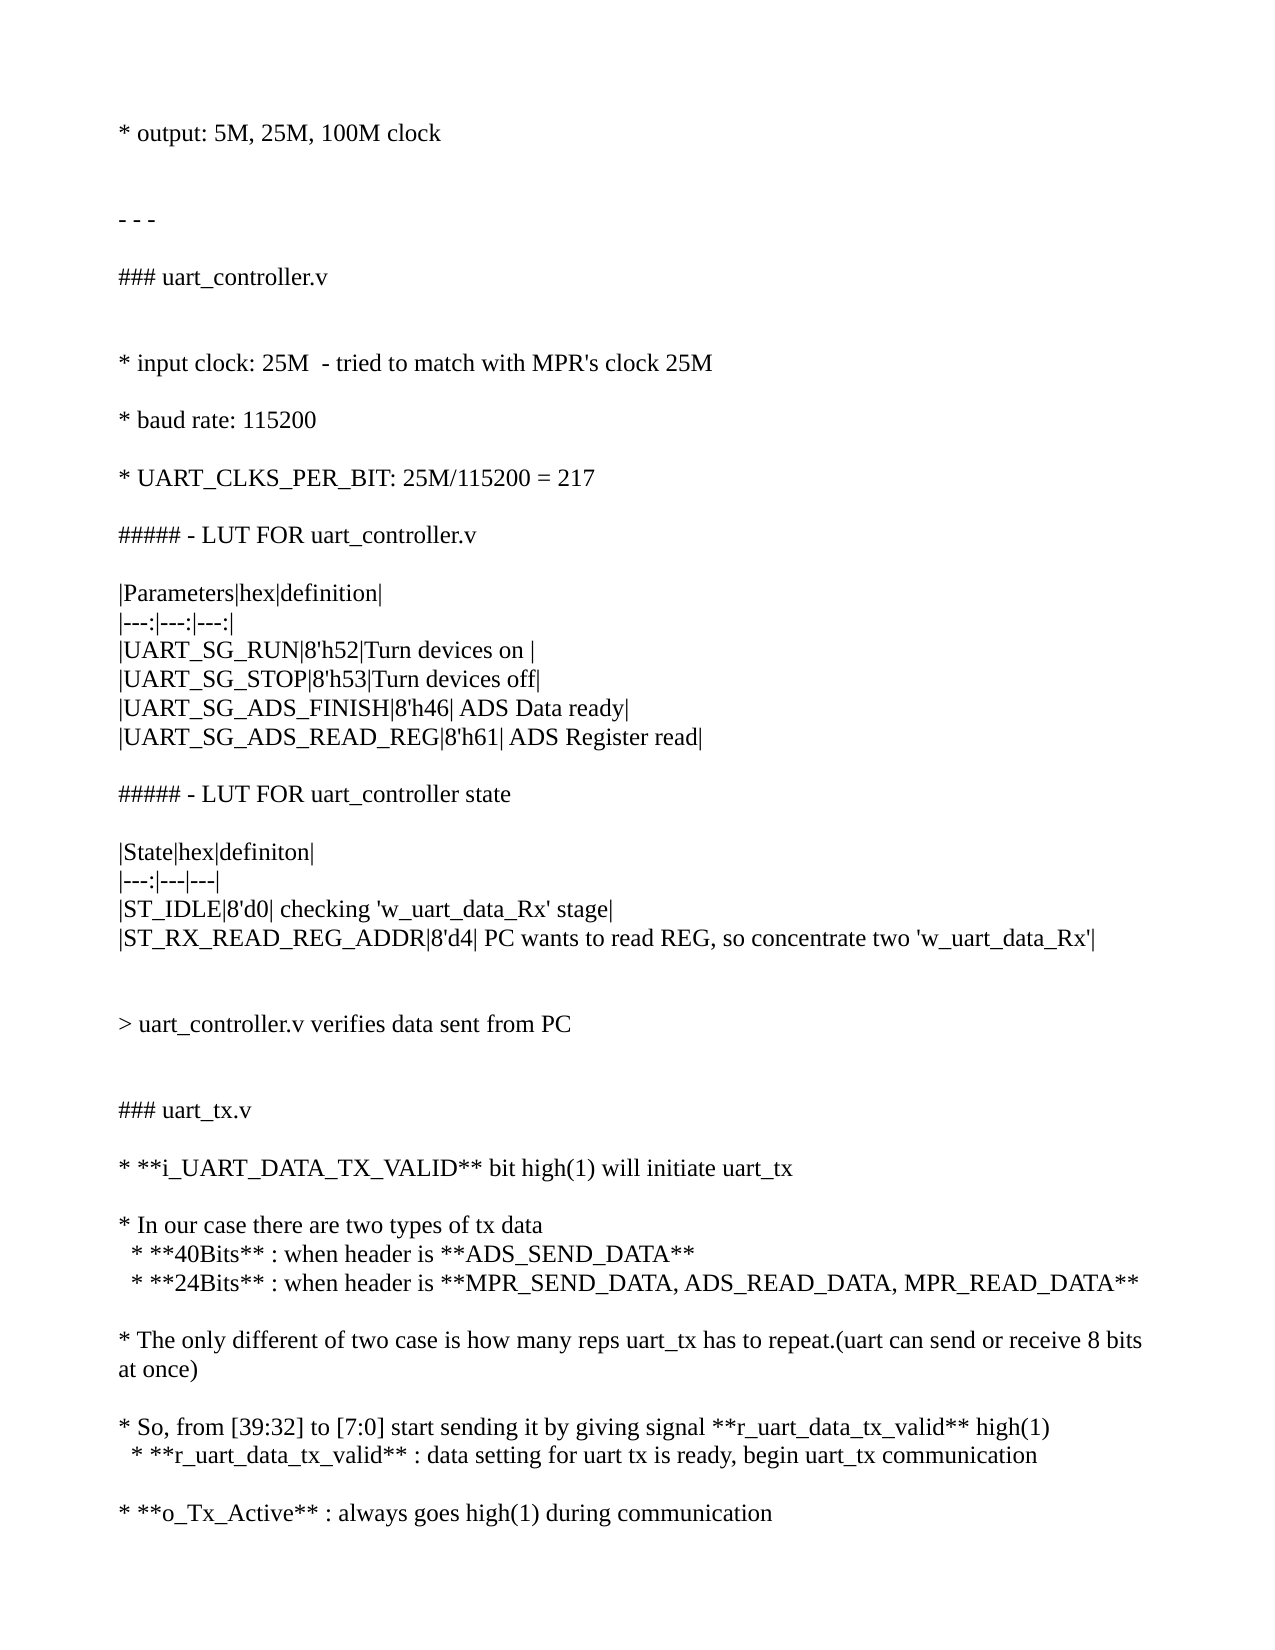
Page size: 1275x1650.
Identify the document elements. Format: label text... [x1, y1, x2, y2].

text * baud rate: 115200 [118, 406, 1157, 434]
text * **40Bits** : when header is **ADS_SEND_DATA** [118, 1239, 1157, 1268]
text |State|hex|definiton| [118, 837, 1157, 866]
text |---:|---:|---:| [118, 607, 1157, 636]
text * output: 5M, 25M, 100M clock [118, 118, 1157, 147]
text - - - [118, 204, 1157, 233]
text * **r_uart_data_tx_valid** : data setting for uart tx is ready, begin uart_tx communication [118, 1441, 1157, 1469]
text |UART_SG_ADS_READ_REG|8'h61| ADS Register read| [118, 722, 1157, 751]
text * So, from [39:32] to [7:0] start sending it by giving signal **r_uart_data_tx_valid** high(1) [118, 1412, 1157, 1441]
text * input clock: 25M - tried to match with MPR's clock 25M [118, 348, 1157, 377]
text * In our case there are two types of tx data [118, 1211, 1157, 1239]
text * **24Bits** : when header is **MPR_SEND_DATA, ADS_READ_DATA, MPR_READ_DATA** [118, 1268, 1157, 1297]
text * The only different of two case is how many reps uart_tx has to repeat.(uart can send or receive 8 bits at once) [118, 1326, 1157, 1383]
text ##### - LUT FOR uart_controller.v [118, 521, 1157, 549]
text > uart_controller.v verifies data sent from PC [118, 1009, 1157, 1038]
text |UART_SG_RUN|8'h52|Turn devices on | [118, 636, 1157, 664]
text |ST_IDLE|8'd0| checking 'w_uart_data_Rx' stage| [118, 894, 1157, 923]
text * **o_Tx_Active** : always goes high(1) during communication [118, 1498, 1157, 1527]
text ##### - LUT FOR uart_controller state [118, 779, 1157, 808]
text |Parameters|hex|definition| [118, 578, 1157, 607]
text ### uart_controller.v [118, 262, 1157, 291]
text * UART_CLKS_PER_BIT: 25M/115200 = 217 [118, 463, 1157, 492]
text |---:|---|---| [118, 866, 1157, 894]
text |ST_RX_READ_REG_ADDR|8'd4| PC wants to read REG, so concentrate two 'w_uart_data_Rx'| [118, 923, 1157, 952]
text |UART_SG_ADS_FINISH|8'h46| ADS Data ready| [118, 693, 1157, 722]
text * **i_UART_DATA_TX_VALID** bit high(1) will initiate uart_tx [118, 1153, 1157, 1182]
text |UART_SG_STOP|8'h53|Turn devices off| [118, 664, 1157, 693]
text ### uart_tx.v [118, 1096, 1157, 1124]
